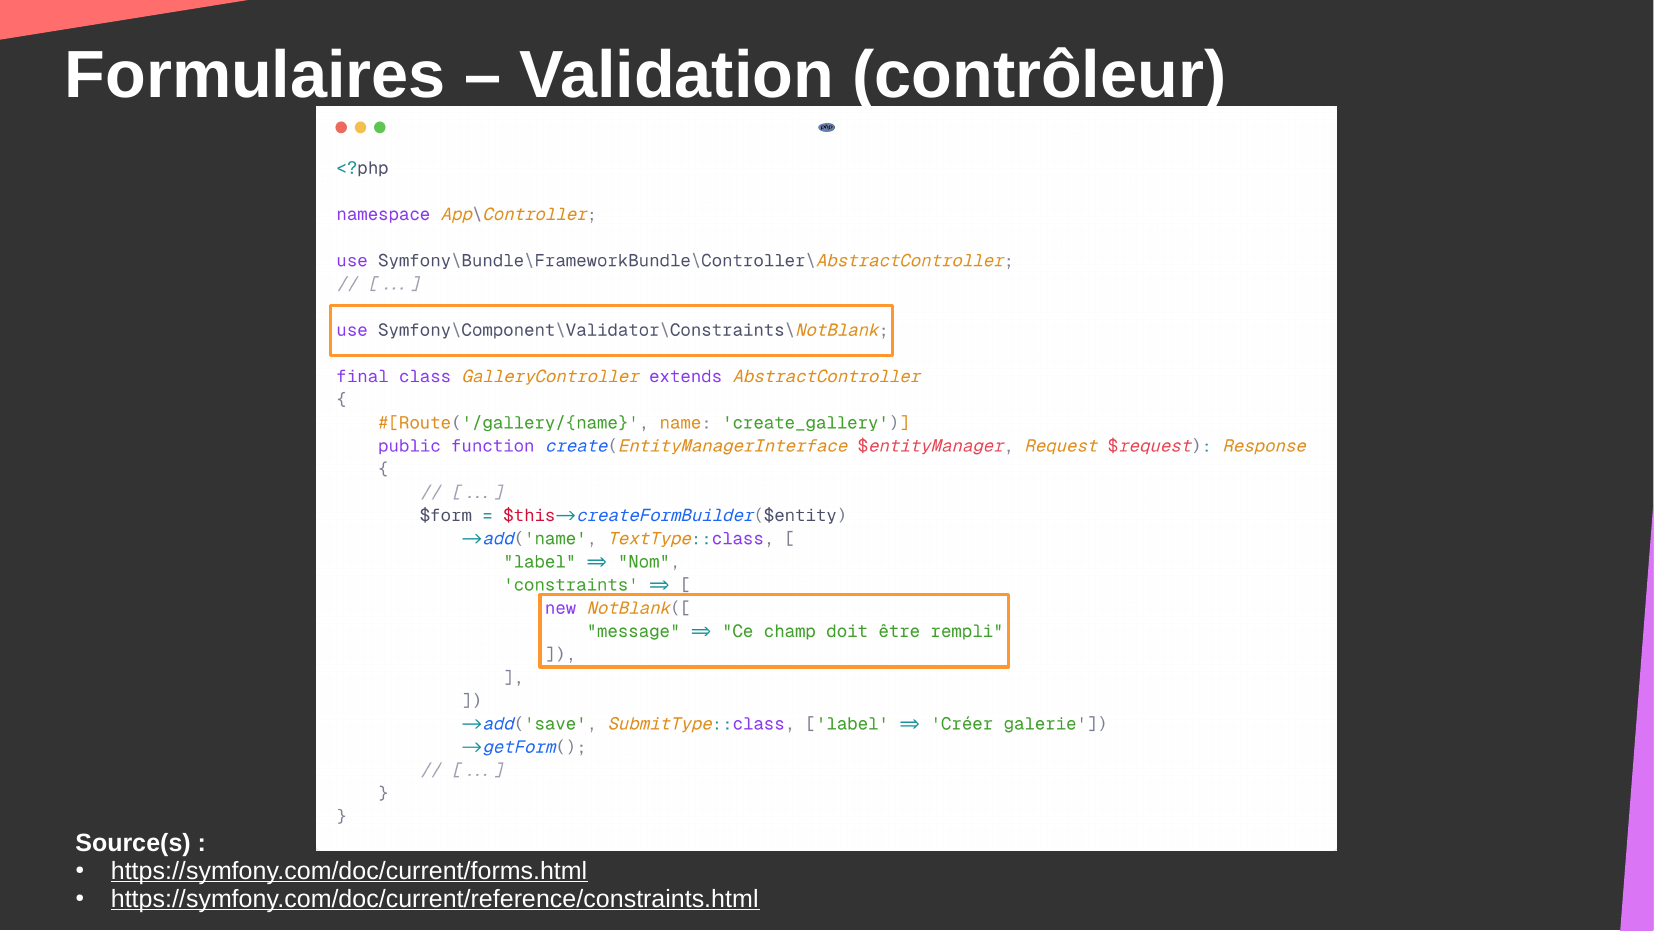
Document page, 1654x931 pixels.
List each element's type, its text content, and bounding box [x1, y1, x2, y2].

title Formulaires – Validation (contrôleur) [64, 37, 1365, 113]
picture [316, 106, 1337, 851]
text_box [1620, 494, 1654, 931]
text_box [0, 0, 249, 40]
text_box Source(s) : https://symfony.com/doc/current/forms.html https://symfony.com/doc/current/reference/constraints.html [60, 821, 1546, 921]
